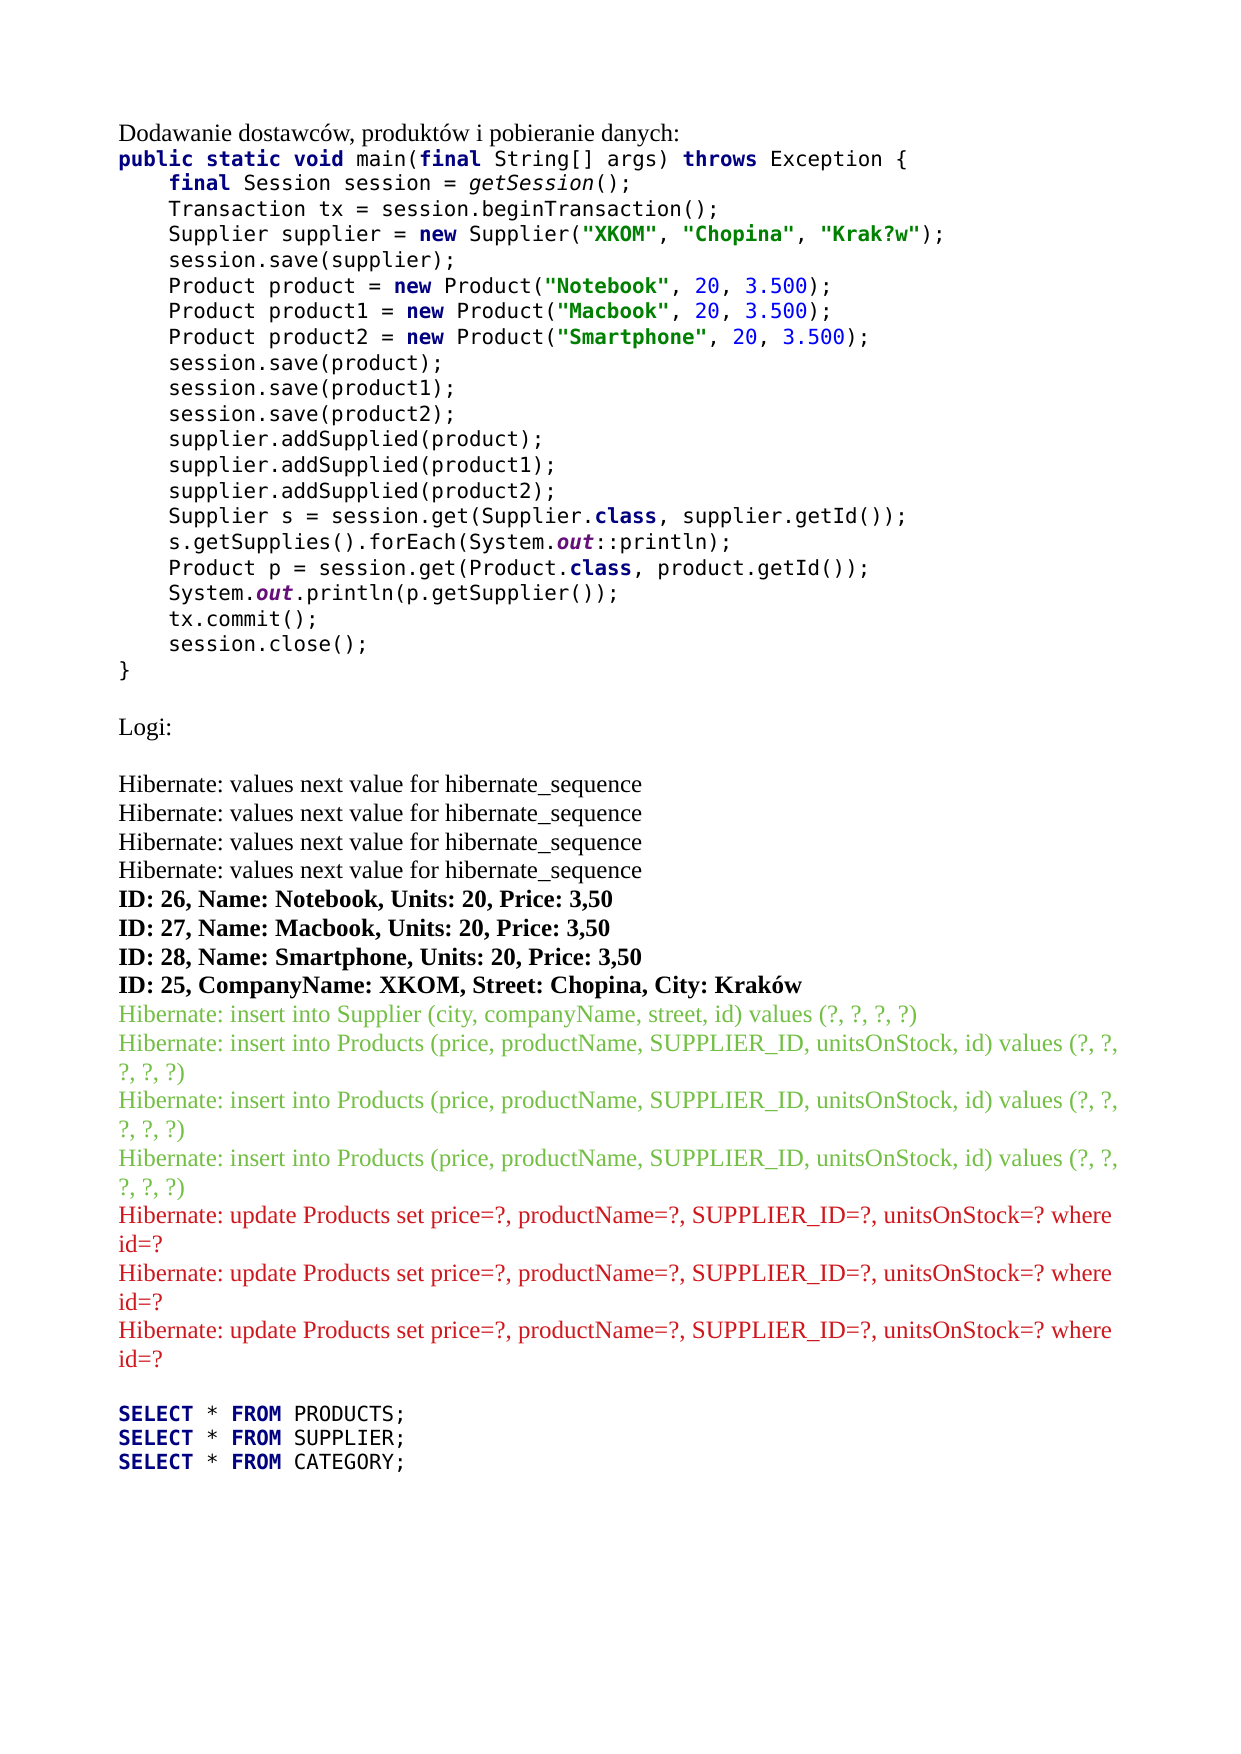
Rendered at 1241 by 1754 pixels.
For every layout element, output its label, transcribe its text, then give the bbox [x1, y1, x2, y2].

text ID: 28, Name: Smartphone, Units: 20, Price: 3,50 [118, 942, 1122, 971]
text supplier.addSupplied(product2); [118, 479, 1122, 504]
text Hibernate: insert into Supplier (city, companyName, street, id) values (?, ?, ?, ?) [118, 999, 1122, 1028]
text Dodawanie dostawców, produktów i pobieranie danych: [118, 118, 1122, 147]
text Product p = session.get(Product.class, product.getId()); [118, 556, 1122, 581]
text ID: 27, Name: Macbook, Units: 20, Price: 3,50 [118, 913, 1122, 942]
text } [118, 658, 1122, 682]
text Hibernate: values next value for hibernate_sequence [118, 798, 1122, 827]
text System.out.println(p.getSupplier()); [118, 581, 1122, 607]
text public static void main(final String[] args) throws Exception { [118, 147, 1122, 171]
text Product product2 = new Product("Smartphone", 20, 3.500); [118, 325, 1122, 351]
text ID: 26, Name: Notebook, Units: 20, Price: 3,50 [118, 884, 1122, 913]
text Product product1 = new Product("Macbook", 20, 3.500); [118, 299, 1122, 325]
text tx.commit(); [118, 607, 1122, 632]
text session.save(product); [118, 351, 1122, 376]
text session.save(product2); [118, 402, 1122, 427]
text Hibernate: insert into Products (price, productName, SUPPLIER_ID, unitsOnStock, id) values (?, ?, ?, ?, ?) [118, 1028, 1122, 1086]
text Product product = new Product("Notebook", 20, 3.500); [118, 274, 1122, 299]
text SELECT * FROM PRODUCTS; [118, 1402, 1122, 1426]
text Logi: [118, 712, 1122, 741]
text ID: 25, CompanyName: XKOM, Street: Chopina, City: Kraków [118, 971, 1122, 999]
text s.getSupplies().forEach(System.out::println); [118, 530, 1122, 556]
text Hibernate: values next value for hibernate_sequence [118, 769, 1122, 798]
text Hibernate: update Products set price=?, productName=?, SUPPLIER_ID=?, unitsOnStock=? where id=? [118, 1258, 1122, 1316]
text supplier.addSupplied(product); [118, 427, 1122, 453]
text Hibernate: update Products set price=?, productName=?, SUPPLIER_ID=?, unitsOnStock=? where id=? [118, 1201, 1122, 1258]
text Supplier supplier = new Supplier("XKOM", "Chopina", "Krak?w"); [118, 222, 1122, 248]
text final Session session = getSession(); [118, 171, 1122, 197]
text session.save(product1); [118, 376, 1122, 402]
text Hibernate: insert into Products (price, productName, SUPPLIER_ID, unitsOnStock, id) values (?, ?, ?, ?, ?) [118, 1086, 1122, 1143]
text SELECT * FROM SUPPLIER; [118, 1426, 1122, 1450]
text Hibernate: values next value for hibernate_sequence [118, 827, 1122, 856]
text Transaction tx = session.beginTransaction(); [118, 197, 1122, 222]
text Supplier s = session.get(Supplier.class, supplier.getId()); [118, 504, 1122, 530]
text Hibernate: update Products set price=?, productName=?, SUPPLIER_ID=?, unitsOnStock=? where id=? [118, 1316, 1122, 1373]
text session.close(); [118, 632, 1122, 658]
text Hibernate: insert into Products (price, productName, SUPPLIER_ID, unitsOnStock, id) values (?, ?, ?, ?, ?) [118, 1143, 1122, 1201]
text session.save(supplier); [118, 248, 1122, 274]
text SELECT * FROM CATEGORY; [118, 1450, 1122, 1474]
text supplier.addSupplied(product1); [118, 453, 1122, 479]
text Hibernate: values next value for hibernate_sequence [118, 856, 1122, 884]
